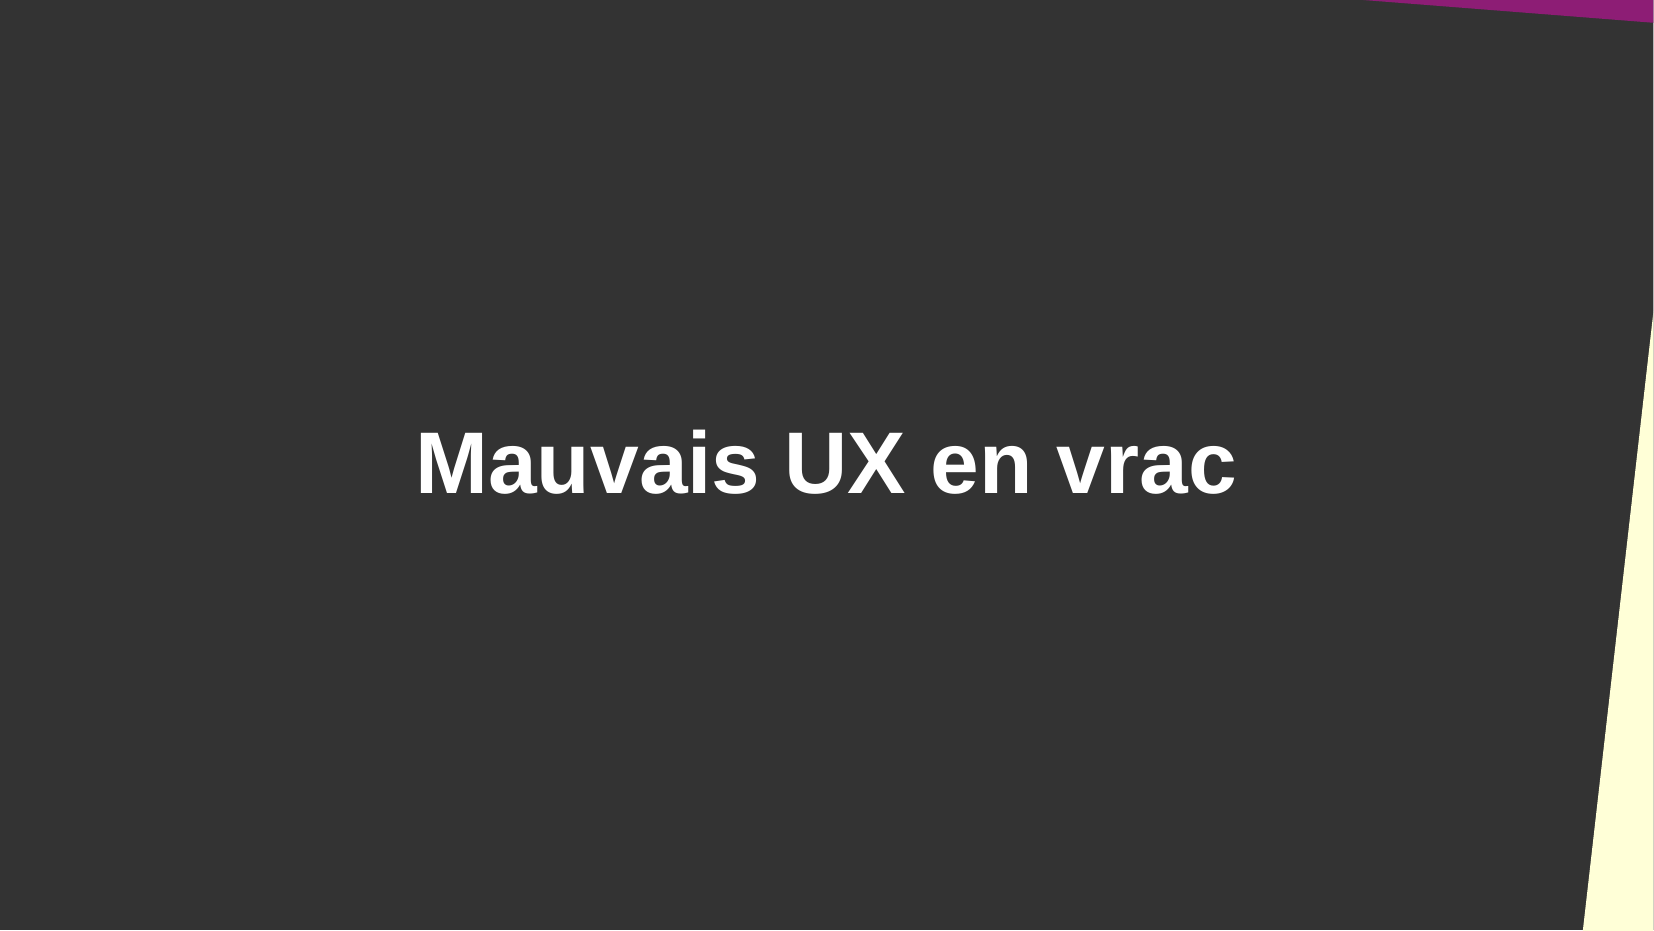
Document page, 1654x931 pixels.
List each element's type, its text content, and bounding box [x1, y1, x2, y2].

text_box [1582, 306, 1654, 931]
title Mauvais UX en vrac [31, 413, 1622, 517]
text_box [1363, 0, 1654, 23]
